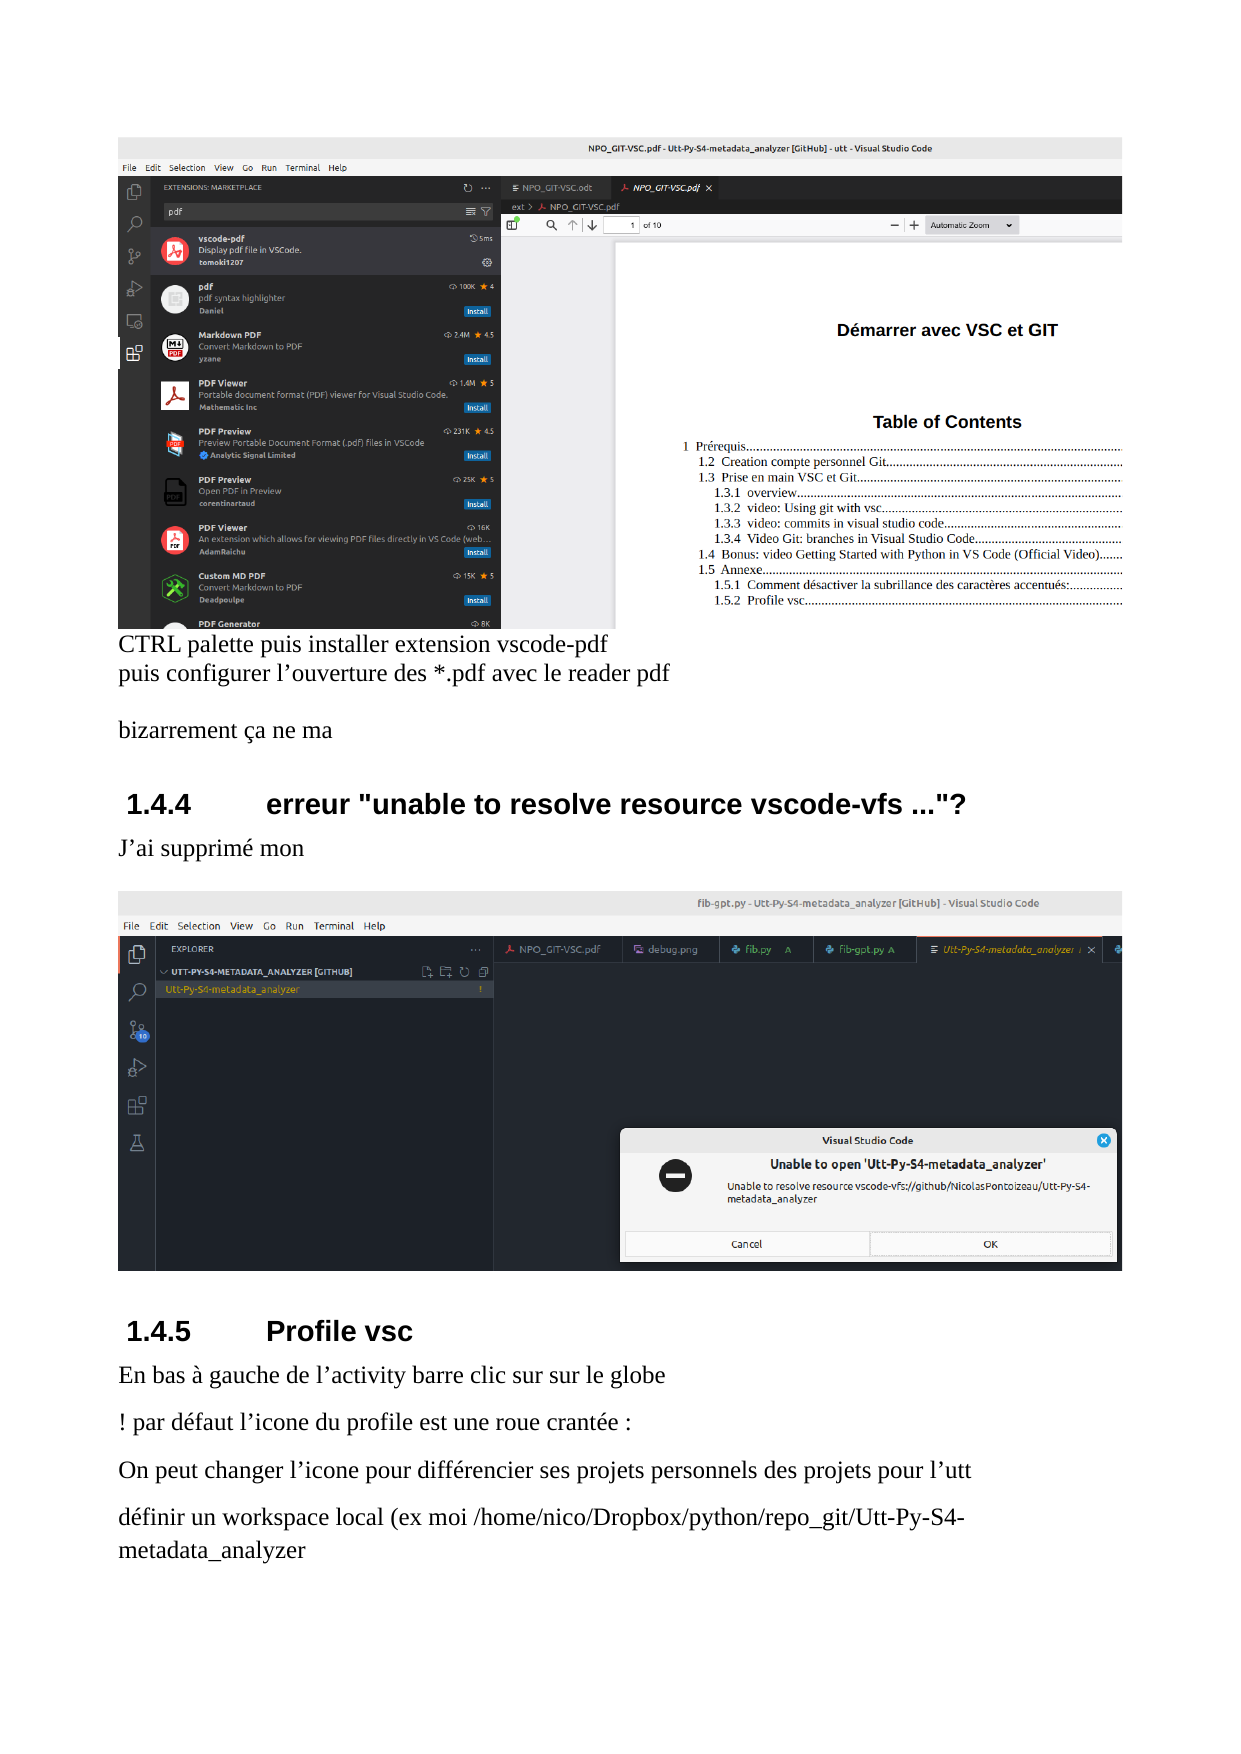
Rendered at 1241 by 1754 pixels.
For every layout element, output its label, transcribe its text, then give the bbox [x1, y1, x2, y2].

subtitle Profile vsc [118, 1314, 1122, 1347]
text puis configurer l’ouverture des *.pdf avec le reader pdf [118, 658, 1122, 687]
text On peut changer l’icone pour différencier ses projets personnels des projets pour l’utt [118, 1455, 1122, 1484]
subtitle erreur "unable to resolve resource vscode-vfs ..."? [118, 787, 1122, 821]
text ! par défaut l’icone du profile est une roue crantée : [118, 1407, 1122, 1436]
text définir un workspace local (ex moi /home/nico/Dropbox/python/repo_git/Utt-Py-S4-metadata_analyzer [118, 1502, 1122, 1564]
text CTRL palette puis installer extension vscode-pdf [118, 629, 1122, 658]
text En bas à gauche de l’activity barre clic sur sur le globe [118, 1360, 1122, 1388]
text J’ai supprimé mon [118, 833, 1122, 862]
text [118, 118, 1122, 137]
picture [118, 891, 1123, 1271]
text bizarrement ça ne ma [118, 715, 1122, 744]
picture [118, 137, 1123, 629]
